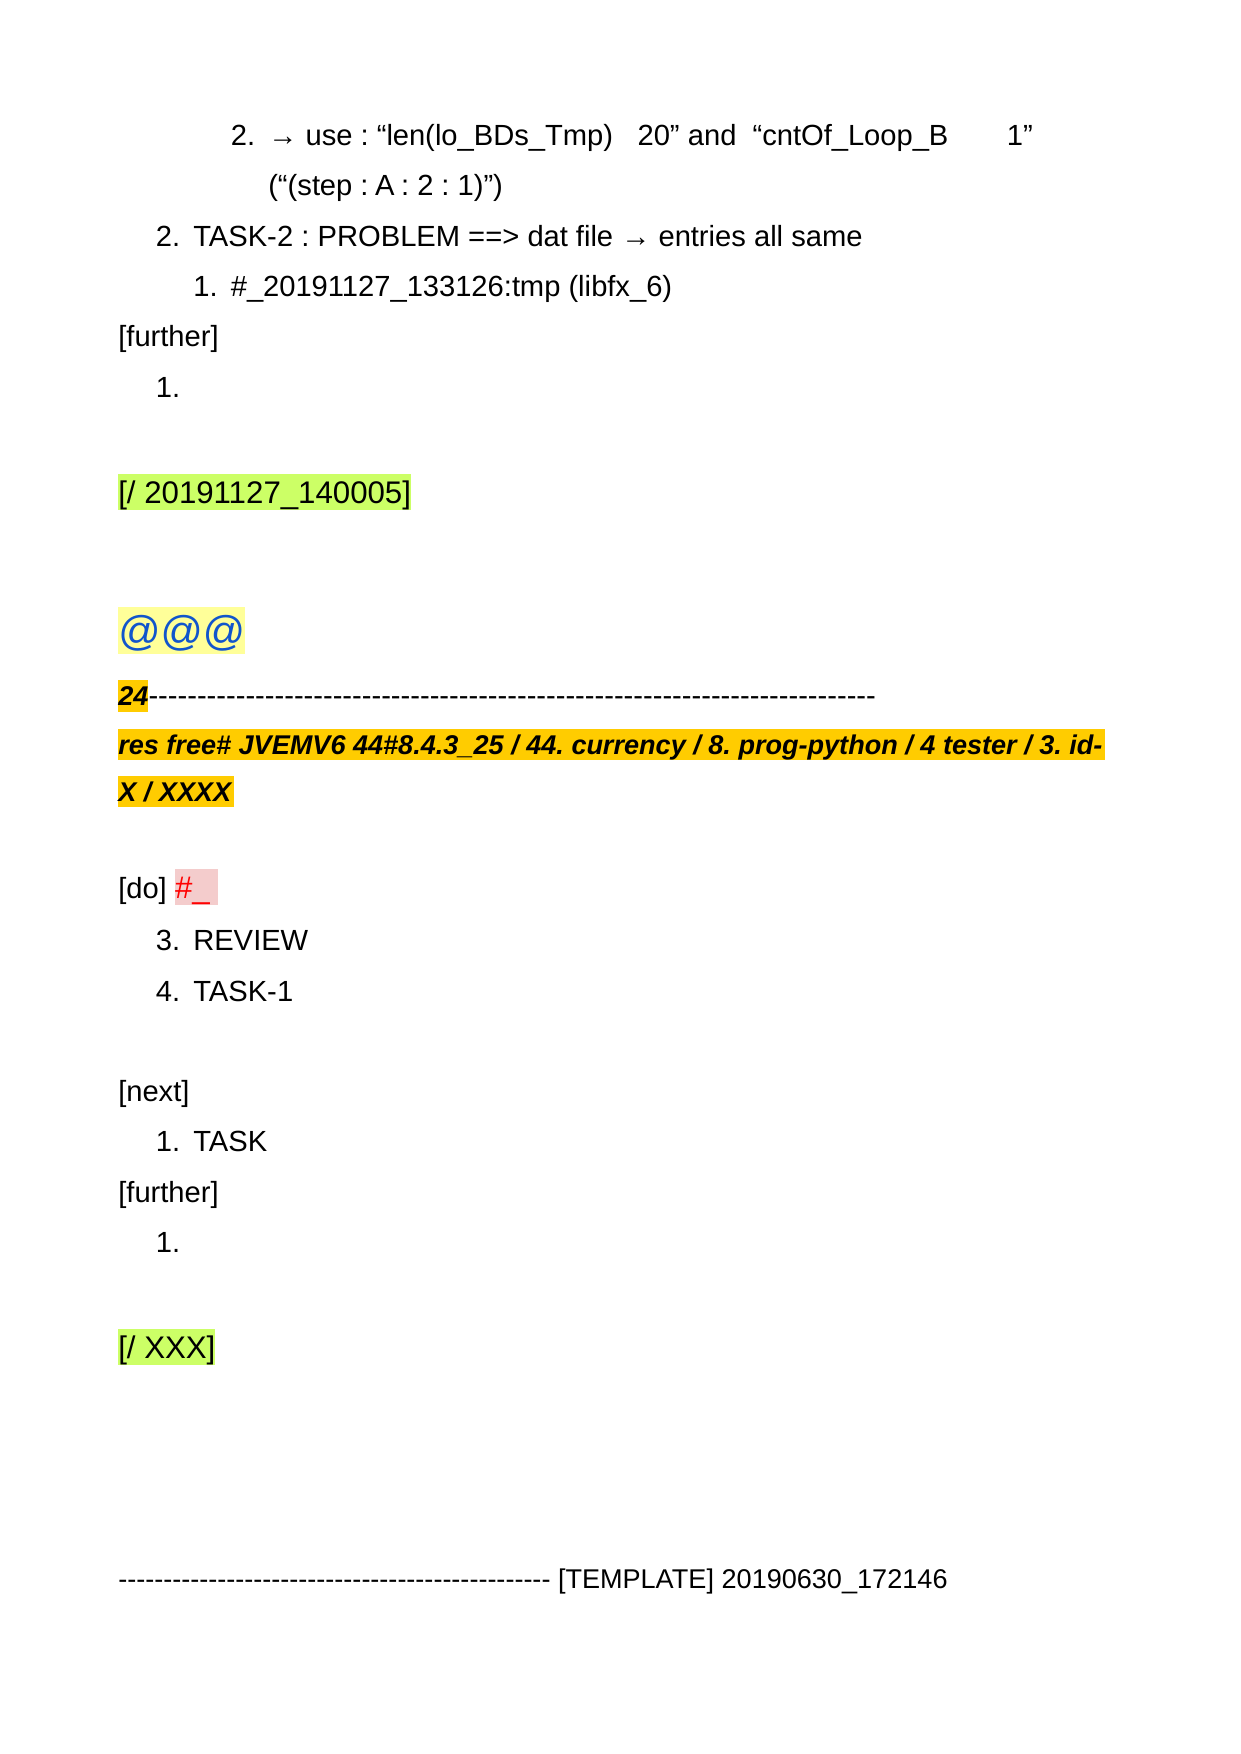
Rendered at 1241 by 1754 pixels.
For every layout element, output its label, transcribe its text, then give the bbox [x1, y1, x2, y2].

text 24--------------------------------------------------------------------------- [118, 678, 1122, 712]
text res free# JVEMV6 44#8.4.3_25 / 44. currency / 8. prog-python / 4 tester / 3. id-X / XXXX [118, 729, 1122, 807]
text [do] #_ [118, 869, 1122, 905]
text [further] [118, 1175, 1122, 1208]
list TASK-2 : PROBLEM ==> dat file → entries all same [156, 219, 1122, 252]
text [further] [118, 319, 1122, 353]
text [/ XXX] [118, 1275, 1122, 1365]
text ------------------------------------------------ [TEMPLATE] 20190630_172146 [118, 1563, 1122, 1594]
list REVIEW [156, 923, 1122, 957]
text [next] [118, 1074, 1122, 1108]
list → use : “len(lo_BDs_Tmp) 20” and “cntOf_Loop_B 1” (“(step : A : 2 : 1)”) [231, 118, 1122, 202]
list #_20191127_133126:tmp (libfx_6) [193, 269, 1122, 303]
list TASK [156, 1124, 1122, 1158]
text @@@ [118, 607, 1122, 654]
text [/ 20191127_140005] [118, 420, 1122, 510]
list TASK-1 [156, 973, 1122, 1007]
